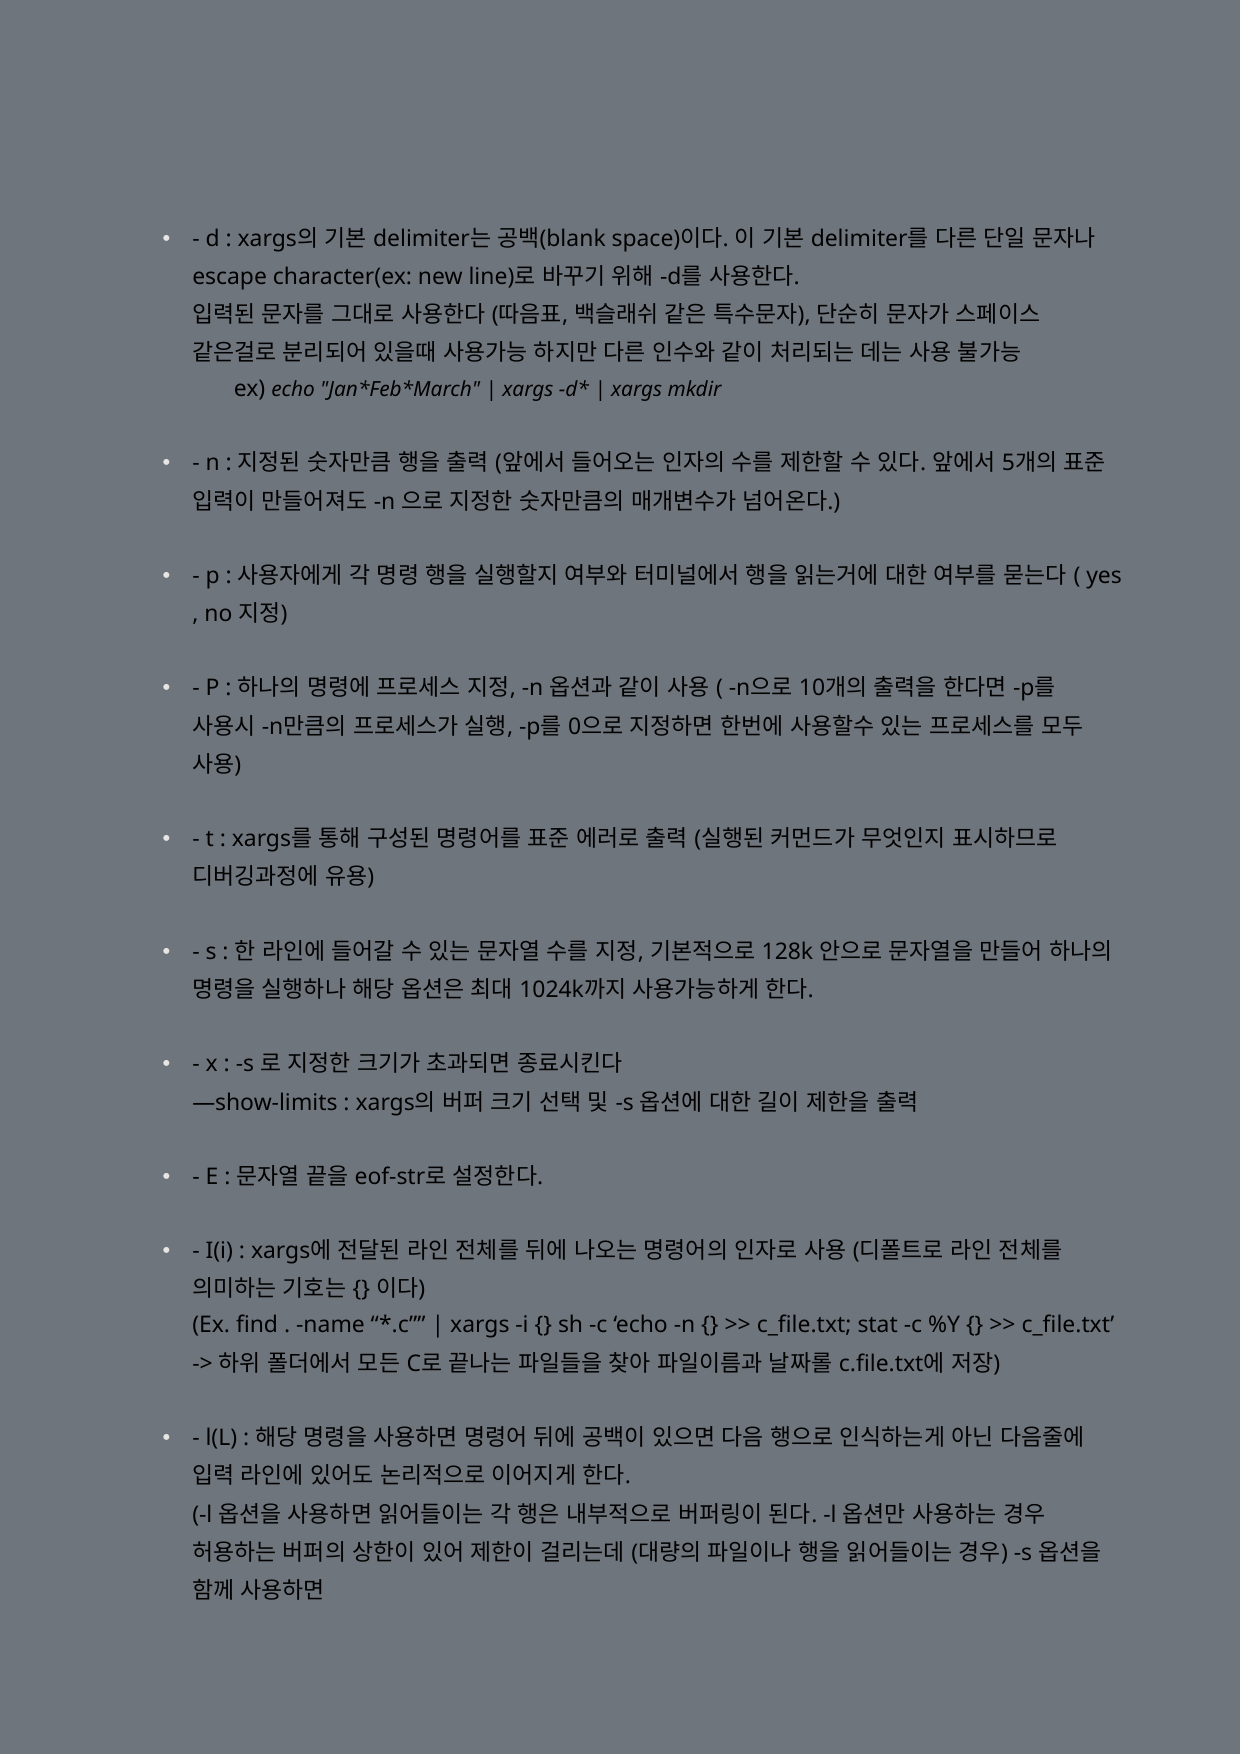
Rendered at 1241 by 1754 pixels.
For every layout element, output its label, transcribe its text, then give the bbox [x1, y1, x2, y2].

list - E : 문자열 끝을 eof-str로 설정한다. [162, 1158, 1122, 1191]
list - s : 한 라인에 들어갈 수 있는 문자열 수를 지정, 기본적으로 128k 안으로 문자열을 만들어 하나의 명령을 실행하나 해당 옵션은 최대 1024k까지 사용가능하게 한다. [162, 932, 1122, 1004]
list (-l 옵션을 사용하면 읽어들이는 각 행은 내부적으로 버퍼링이 된다. -l 옵션만 사용하는 경우 허용하는 버퍼의 상한이 있어 제한이 걸리는데 (대량의 파일이나 행을 읽어들이는 경우) -s 옵션을 함께 사용하면 [162, 1495, 1122, 1605]
list - l(L) : 해당 명령을 사용하면 명령어 뒤에 공백이 있으면 다음 행으로 인식하는게 아닌 다음줄에 입력 라인에 있어도 논리적으로 이어지게 한다. [162, 1419, 1122, 1490]
list - n : 지정된 숫자만큼 행을 출력 (앞에서 들어오는 인자의 수를 제한할 수 있다. 앞에서 5개의 표준 입력이 만들어져도 -n 으로 지정한 숫자만큼의 매개변수가 넘어온다.) [162, 444, 1122, 516]
list 입력된 문자를 그대로 사용한다 (따음표, 백슬래쉬 같은 특수문자), 단순히 문자가 스페이스 같은걸로 분리되어 있을때 사용가능 하지만 다른 인수와 같이 처리되는 데는 사용 불가능 [162, 296, 1122, 367]
list (Ex. find . -name “*.c”” | xargs -i {} sh -c ‘echo -n {} >> c_file.txt; stat -c %Y {} >> c_file.txt’ -> 하위 폴더에서 모든 C로 끝나는 파일들을 찾아 파일이름과 날짜롤 c.file.txt에 저장) [162, 1308, 1122, 1378]
list - P : 하나의 명령에 프로세스 지정, -n 옵션과 같이 사용 ( -n으로 10개의 출력을 한다면 -p를 사용시 -n만큼의 프로세스가 실행, -p를 0으로 지정하면 한번에 사용할수 있는 프로세스를 모두 사용) [162, 669, 1122, 779]
list ex) echo "Jan*Feb*March" | xargs -d* | xargs mkdir [162, 372, 1122, 404]
list - x : -s 로 지정한 크기가 초과되면 종료시킨다 [162, 1045, 1122, 1078]
list - t : xargs를 통해 구성된 명령어를 표준 에러로 출력 (실행된 커먼드가 무엇인지 표시하므로 디버깅과정에 유용) [162, 820, 1122, 892]
list - d : xargs의 기본 delimiter는 공백(blank space)이다. 이 기본 delimiter를 다른 단일 문자나 escape character(ex: new line)로 바꾸기 위해 -d를 사용한다. [162, 219, 1122, 291]
list - I(i) : xargs에 전달된 라인 전체를 뒤에 나오는 명령어의 인자로 사용 (디폴트로 라인 전체를 의미하는 기호는 {} 이다) [162, 1232, 1122, 1303]
list - p : 사용자에게 각 명령 행을 실행할지 여부와 터미널에서 행을 읽는거에 대한 여부를 묻는다 ( yes , no 지정) [162, 557, 1122, 628]
list —show-limits : xargs의 버퍼 크기 선택 및 -s 옵션에 대한 길이 제한을 출력 [162, 1083, 1122, 1117]
